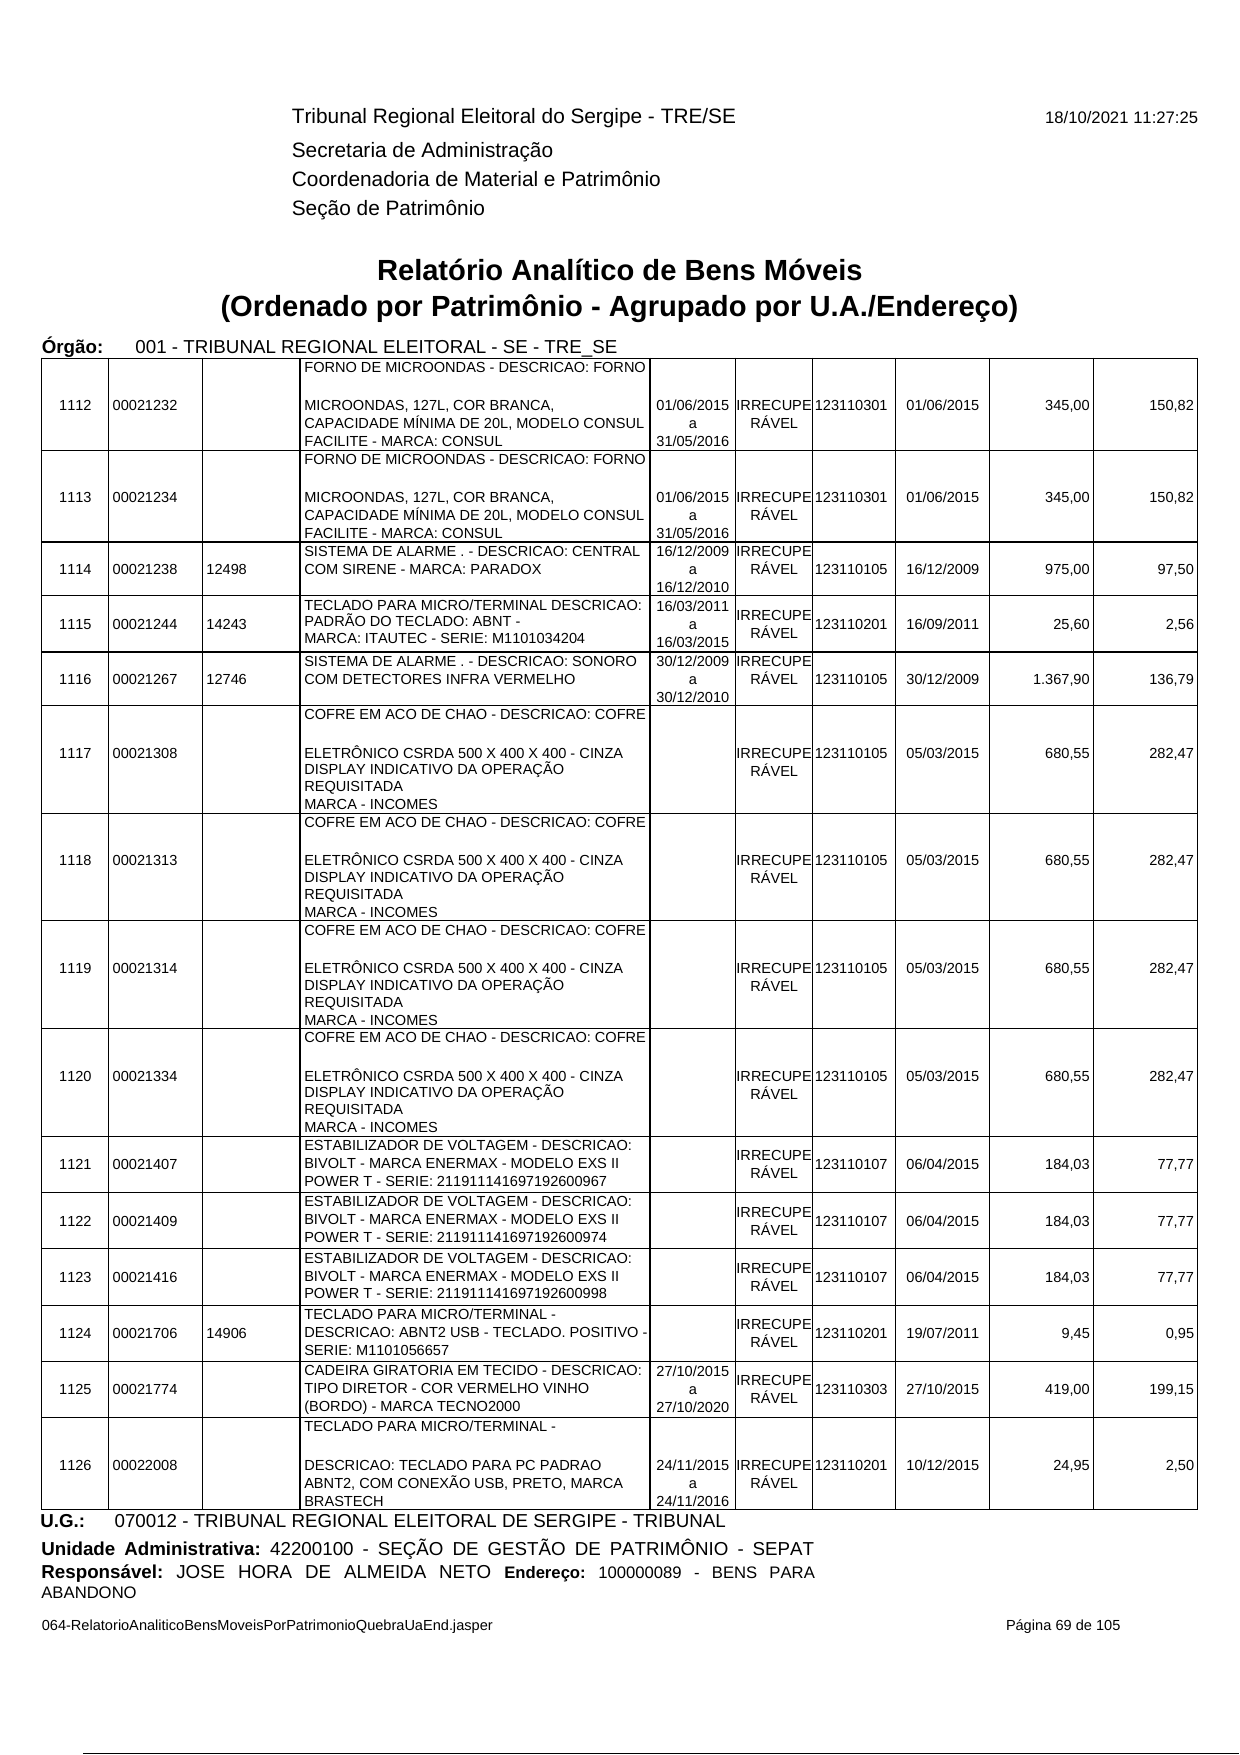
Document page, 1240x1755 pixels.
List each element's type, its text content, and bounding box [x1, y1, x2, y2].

table_cell 14906 [203, 1306, 299, 1361]
table_cell [990, 921, 1093, 960]
table_cell IRRECUPE RÁVEL [736, 1068, 812, 1136]
table_cell 00021774 [109, 1362, 202, 1417]
table_cell SISTEMA DE ALARME . - DESCRICAO: CENTRAL COM SIRENE - MARCA: PARADOX [301, 543, 649, 595]
table_cell 01/06/2015 a 31/05/2016 [651, 489, 735, 541]
table_cell SISTEMA DE ALARME . - DESCRICAO: SONORO COM DETECTORES INFRA VERMELHO [301, 653, 649, 705]
table_cell 00021334 [109, 1068, 202, 1136]
table_cell [1094, 1418, 1197, 1456]
table_cell 01/06/2015 [896, 489, 989, 541]
table_cell 123110105 [813, 1068, 895, 1136]
table_cell 680,55 [990, 744, 1093, 813]
table_cell [651, 1029, 735, 1067]
table_cell 282,47 [1094, 1068, 1197, 1136]
table_cell [813, 359, 895, 397]
table_cell [651, 960, 735, 1028]
table_cell 1.367,90 [990, 653, 1093, 705]
table_cell 1119 [42, 960, 108, 1028]
table_cell ELETRÔNICO CSRDA 500 X 400 X 400 - CINZA DISPLAY INDICATIVO DA OPERAÇÃO REQUISITADA MARCA - INCOMES [301, 960, 649, 1028]
table_cell 01/06/2015 [896, 397, 989, 449]
table_cell 06/04/2015 [896, 1137, 989, 1192]
table_cell 1114 [42, 543, 108, 595]
table_cell 30/12/2009 a 30/12/2010 [651, 653, 735, 705]
table_cell COFRE EM ACO DE CHAO - DESCRICAO: COFRE [301, 1029, 649, 1067]
table_cell [203, 1029, 299, 1067]
table_cell TECLADO PARA MICRO/TERMINAL DESCRICAO: PADRÃO DO TECLADO: ABNT - MARCA: ITAUTEC - SERIE: M1101034204 [301, 596, 649, 651]
table_cell 1115 [42, 596, 108, 651]
table_cell MICROONDAS, 127L, COR BRANCA, CAPACIDADE MÍNIMA DE 20L, MODELO CONSUL FACILITE - MARCA: CONSUL [301, 397, 649, 449]
table_cell [896, 814, 989, 852]
table_cell IRRECUPE RÁVEL [736, 960, 812, 1028]
table_cell [896, 1029, 989, 1067]
table_cell 680,55 [990, 852, 1093, 920]
table_cell [651, 744, 735, 813]
table_cell [896, 921, 989, 960]
table_cell 00021314 [109, 960, 202, 1028]
table_cell [896, 451, 989, 489]
table_cell 05/03/2015 [896, 744, 989, 813]
table_cell 16/03/2011 a 16/03/2015 [651, 596, 735, 651]
table_cell 05/03/2015 [896, 852, 989, 920]
table_cell IRRECUPE RÁVEL [736, 1137, 812, 1192]
table_cell IRRECUPE RÁVEL [736, 1456, 812, 1509]
table_cell 2,50 [1094, 1456, 1197, 1509]
table_cell [813, 1418, 895, 1456]
table_cell [1094, 706, 1197, 744]
table_cell [109, 359, 202, 397]
table_cell [203, 706, 299, 744]
table_cell [651, 1068, 735, 1136]
table_cell 16/12/2009 [896, 543, 989, 595]
table_cell CADEIRA GIRATORIA EM TECIDO - DESCRICAO: TIPO DIRETOR - COR VERMELHO VINHO (BORDO) - MARCA TECNO2000 [301, 1362, 649, 1417]
table_cell TECLADO PARA MICRO/TERMINAL - [301, 1418, 649, 1456]
table_cell [203, 359, 299, 397]
table_cell [651, 1306, 735, 1361]
table_cell IRRECUPE RÁVEL [736, 1306, 812, 1361]
table_cell [1094, 359, 1197, 397]
table_cell 345,00 [990, 397, 1093, 449]
table_cell 123110105 [813, 852, 895, 920]
table_cell 150,82 [1094, 397, 1197, 449]
table_cell 123110105 [813, 744, 895, 813]
table_cell IRRECUPE RÁVEL [736, 1193, 812, 1248]
table_cell [651, 359, 735, 397]
table_cell 30/12/2009 [896, 653, 989, 705]
table_cell MICROONDAS, 127L, COR BRANCA, CAPACIDADE MÍNIMA DE 20L, MODELO CONSUL FACILITE - MARCA: CONSUL [301, 489, 649, 541]
table_cell 06/04/2015 [896, 1249, 989, 1304]
table_cell 345,00 [990, 489, 1093, 541]
table_cell IRRECUPE RÁVEL [736, 596, 812, 651]
table_cell 0,95 [1094, 1306, 1197, 1361]
table_cell 1125 [42, 1362, 108, 1417]
table_cell [109, 451, 202, 489]
table_cell 00021313 [109, 852, 202, 920]
table_cell 150,82 [1094, 489, 1197, 541]
table_cell 1123 [42, 1249, 108, 1304]
table_cell 1118 [42, 852, 108, 920]
table_cell 00021409 [109, 1193, 202, 1248]
table_cell [990, 451, 1093, 489]
table_cell [651, 921, 735, 960]
table_cell 1116 [42, 653, 108, 705]
table_cell 123110201 [813, 596, 895, 651]
text U.G.: 070012 - TRIBUNAL REGIONAL ELEITORAL DE SERGIPE - TRIBUNAL [40, 1510, 1089, 1532]
table_cell 05/03/2015 [896, 960, 989, 1028]
table_cell [651, 1137, 735, 1192]
table_cell [42, 359, 108, 397]
table_cell 123110107 [813, 1137, 895, 1192]
table_cell [203, 1456, 299, 1509]
table_cell ELETRÔNICO CSRDA 500 X 400 X 400 - CINZA DISPLAY INDICATIVO DA OPERAÇÃO REQUISITADA MARCA - INCOMES [301, 1068, 649, 1136]
table_cell [203, 397, 299, 449]
table_cell FORNO DE MICROONDAS - DESCRICAO: FORNO [301, 359, 649, 397]
table_cell [109, 814, 202, 852]
table_cell [109, 1029, 202, 1067]
table_cell [203, 814, 299, 852]
table_cell 1121 [42, 1137, 108, 1192]
table_cell [1094, 451, 1197, 489]
table_cell [1094, 814, 1197, 852]
table_cell 123110201 [813, 1456, 895, 1509]
table_cell [651, 1193, 735, 1248]
table_cell 1120 [42, 1068, 108, 1136]
table_cell 14243 [203, 596, 299, 651]
table_cell 06/04/2015 [896, 1193, 989, 1248]
table_cell 00021706 [109, 1306, 202, 1361]
table_cell 24,95 [990, 1456, 1093, 1509]
table_cell [1094, 921, 1197, 960]
table_cell [42, 706, 108, 744]
table_cell [651, 814, 735, 852]
table_cell 136,79 [1094, 653, 1197, 705]
table_cell [42, 814, 108, 852]
table_cell 00022008 [109, 1456, 202, 1509]
table_cell [896, 359, 989, 397]
table_cell 123110201 [813, 1306, 895, 1361]
table_cell 9,45 [990, 1306, 1093, 1361]
table_cell [203, 1193, 299, 1248]
table_cell DESCRICAO: TECLADO PARA PC PADRAO ABNT2, COM CONEXÃO USB, PRETO, MARCA BRASTECH [301, 1456, 649, 1509]
table_cell COFRE EM ACO DE CHAO - DESCRICAO: COFRE [301, 814, 649, 852]
table_cell IRRECUPE RÁVEL [736, 653, 812, 705]
table_cell [651, 706, 735, 744]
table_cell 282,47 [1094, 960, 1197, 1028]
table_cell 680,55 [990, 1068, 1093, 1136]
table_cell 00021238 [109, 543, 202, 595]
table_cell FORNO DE MICROONDAS - DESCRICAO: FORNO [301, 451, 649, 489]
table_cell [990, 706, 1093, 744]
table_cell [109, 1418, 202, 1456]
table_cell [736, 359, 812, 397]
table_cell [813, 1029, 895, 1067]
table_cell [651, 852, 735, 920]
table_cell [203, 960, 299, 1028]
table_cell 10/12/2015 [896, 1456, 989, 1509]
table_cell IRRECUPE RÁVEL [736, 397, 812, 449]
table_cell 680,55 [990, 960, 1093, 1028]
table_cell [203, 1362, 299, 1417]
table_cell [896, 1418, 989, 1456]
table_cell IRRECUPE RÁVEL [736, 1362, 812, 1417]
table_cell 1113 [42, 489, 108, 541]
table_cell [42, 451, 108, 489]
table_cell 05/03/2015 [896, 1068, 989, 1136]
table_cell ELETRÔNICO CSRDA 500 X 400 X 400 - CINZA DISPLAY INDICATIVO DA OPERAÇÃO REQUISITADA MARCA - INCOMES [301, 852, 649, 920]
table_cell [813, 921, 895, 960]
table_cell [736, 1029, 812, 1067]
table_cell 123110303 [813, 1362, 895, 1417]
table_cell 19/07/2011 [896, 1306, 989, 1361]
table_cell 97,50 [1094, 543, 1197, 595]
table_cell 01/06/2015 a 31/05/2016 [651, 397, 735, 449]
table_cell COFRE EM ACO DE CHAO - DESCRICAO: COFRE [301, 706, 649, 744]
table_cell [203, 1137, 299, 1192]
table_cell [813, 706, 895, 744]
table_cell 184,03 [990, 1193, 1093, 1248]
table_cell [990, 1029, 1093, 1067]
table_cell [990, 814, 1093, 852]
table_cell 199,15 [1094, 1362, 1197, 1417]
table_cell 1117 [42, 744, 108, 813]
table_cell [736, 706, 812, 744]
table_cell 184,03 [990, 1249, 1093, 1304]
table_cell 00021234 [109, 489, 202, 541]
table_cell [651, 451, 735, 489]
table_cell [109, 706, 202, 744]
table_cell ESTABILIZADOR DE VOLTAGEM - DESCRICAO: BIVOLT - MARCA ENERMAX - MODELO EXS II POWER T - SERIE: 211911141697192600998 [301, 1249, 649, 1304]
table_cell 12498 [203, 543, 299, 595]
table_cell 00021244 [109, 596, 202, 651]
table_cell [203, 1249, 299, 1304]
table_cell 00021232 [109, 397, 202, 449]
table_cell [1094, 1029, 1197, 1067]
table_cell 77,77 [1094, 1249, 1197, 1304]
table_cell [42, 921, 108, 960]
table_cell [736, 921, 812, 960]
table_cell [203, 1418, 299, 1456]
table_cell 123110105 [813, 960, 895, 1028]
table_cell TECLADO PARA MICRO/TERMINAL - DESCRICAO: ABNT2 USB - TECLADO. POSITIVO - SERIE: M1101056657 [301, 1306, 649, 1361]
table_cell [203, 852, 299, 920]
table_cell 123110107 [813, 1249, 895, 1304]
table_cell IRRECUPE RÁVEL [736, 489, 812, 541]
table_cell 00021267 [109, 653, 202, 705]
table_cell 77,77 [1094, 1137, 1197, 1192]
table_cell [203, 1068, 299, 1136]
table_cell IRRECUPE RÁVEL [736, 744, 812, 813]
table_cell 123110105 [813, 653, 895, 705]
table_cell IRRECUPE RÁVEL [736, 543, 812, 595]
table_cell [990, 359, 1093, 397]
table_cell [203, 921, 299, 960]
table_cell COFRE EM ACO DE CHAO - DESCRICAO: COFRE [301, 921, 649, 960]
table_cell [109, 921, 202, 960]
table_cell ELETRÔNICO CSRDA 500 X 400 X 400 - CINZA DISPLAY INDICATIVO DA OPERAÇÃO REQUISITADA MARCA - INCOMES [301, 744, 649, 813]
table_cell [896, 706, 989, 744]
table_cell 00021416 [109, 1249, 202, 1304]
table_cell IRRECUPE RÁVEL [736, 1249, 812, 1304]
table_cell 1124 [42, 1306, 108, 1361]
text Unidade Administrativa: 42200100 - SEÇÃO DE GESTÃO DE PATRIMÔNIO - SEPAT Responsável: JOSE HORA DE ALMEIDA NETO Endereço: 100000089 - BENS PARA ABANDONO [41, 1537, 815, 1602]
table_cell [203, 744, 299, 813]
table_cell [203, 489, 299, 541]
table_cell [736, 451, 812, 489]
table_cell IRRECUPE RÁVEL [736, 852, 812, 920]
table_cell 00021407 [109, 1137, 202, 1192]
table_cell [42, 1029, 108, 1067]
table_cell 77,77 [1094, 1193, 1197, 1248]
table_cell 419,00 [990, 1362, 1093, 1417]
table_cell 24/11/2015 a 24/11/2016 [651, 1456, 735, 1509]
table_cell 282,47 [1094, 852, 1197, 920]
table_cell 184,03 [990, 1137, 1093, 1192]
table_cell ESTABILIZADOR DE VOLTAGEM - DESCRICAO: BIVOLT - MARCA ENERMAX - MODELO EXS II POWER T - SERIE: 211911141697192600967 [301, 1137, 649, 1192]
table_cell 27/10/2015 [896, 1362, 989, 1417]
table_cell [736, 814, 812, 852]
table_cell [203, 451, 299, 489]
table_cell 12746 [203, 653, 299, 705]
table_cell [813, 451, 895, 489]
table_cell 123110301 [813, 397, 895, 449]
table_cell 123110107 [813, 1193, 895, 1248]
table_cell [990, 1418, 1093, 1456]
table_cell 2,56 [1094, 596, 1197, 651]
table_cell 1112 [42, 397, 108, 449]
table_cell 123110105 [813, 543, 895, 595]
table_cell [813, 814, 895, 852]
table_cell 1122 [42, 1193, 108, 1248]
table_cell 25,60 [990, 596, 1093, 651]
table_cell 123110301 [813, 489, 895, 541]
table_cell [736, 1418, 812, 1456]
table_cell [42, 1418, 108, 1456]
table_cell 282,47 [1094, 744, 1197, 813]
table_cell 16/12/2009 a 16/12/2010 [651, 543, 735, 595]
table_cell [651, 1249, 735, 1304]
table_cell [651, 1418, 735, 1456]
table_cell 975,00 [990, 543, 1093, 595]
table_cell 00021308 [109, 744, 202, 813]
table_cell 1126 [42, 1456, 108, 1509]
table_cell ESTABILIZADOR DE VOLTAGEM - DESCRICAO: BIVOLT - MARCA ENERMAX - MODELO EXS II POWER T - SERIE: 211911141697192600974 [301, 1193, 649, 1248]
table_cell 16/09/2011 [896, 596, 989, 651]
table_cell 27/10/2015 a 27/10/2020 [651, 1362, 735, 1417]
